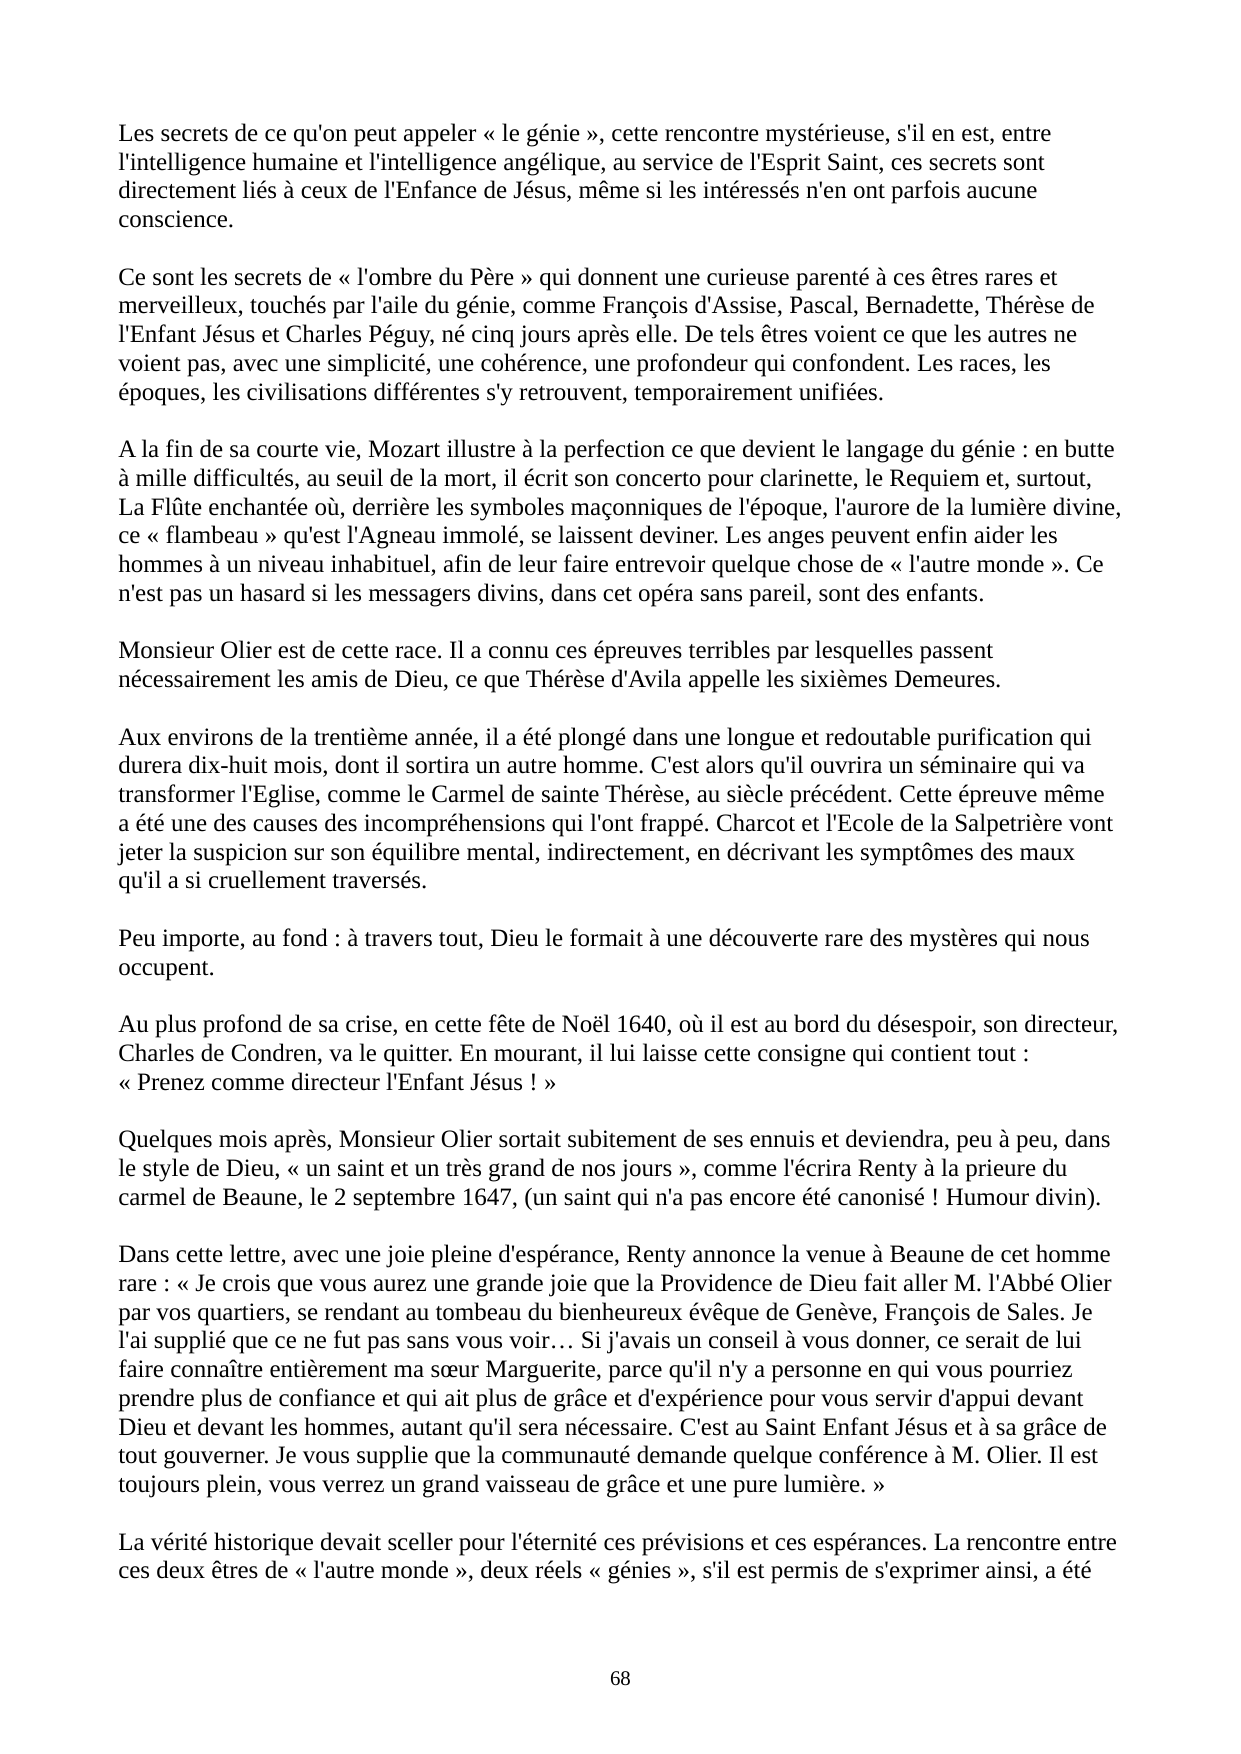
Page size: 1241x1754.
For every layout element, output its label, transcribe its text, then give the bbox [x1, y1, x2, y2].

text Quelques mois après, Monsieur Olier sortait subitement de ses ennuis et deviendra, peu à peu, dans le style de Dieu, « un saint et un très grand de nos jours », comme l'écrira Renty à la prieure du carmel de Beaune, le 2 septembre 1647, (un saint qui n'a pas encore été canonisé ! Humour divin). [118, 1124, 1122, 1211]
text Les secrets de ce qu'on peut appeler « le génie », cette rencontre mystérieuse, s'il en est, entre l'intelligence humaine et l'intelligence angélique, au service de l'Esprit Saint, ces secrets sont directement liés à ceux de l'Enfance de Jésus, même si les intéressés n'en ont parfois aucune conscience. [118, 118, 1122, 233]
text Peu importe, au fond : à travers tout, Dieu le formait à une découverte rare des mystères qui nous occupent. [118, 923, 1122, 981]
text Ce sont les secrets de « l'ombre du Père » qui donnent une curieuse parenté à ces êtres rares et merveilleux, touchés par l'aile du génie, comme François d'Assise, Pascal, Bernadette, Thérèse de l'Enfant Jésus et Charles Péguy, né cinq jours après elle. De tels êtres voient ce que les autres ne voient pas, avec une simplicité, une cohérence, une profondeur qui confondent. Les races, les époques, les civilisations différentes s'y retrouvent, temporairement unifiées. [118, 262, 1122, 406]
text La vérité historique devait sceller pour l'éternité ces prévisions et ces espérances. La rencontre entre ces deux êtres de « l'autre monde », deux réels « génies », s'il est permis de s'exprimer ainsi, a été [118, 1527, 1122, 1584]
text n'est pas un hasard si les messagers divins, dans cet opéra sans pareil, sont des enfants. [118, 578, 1122, 607]
text Aux environs de la trentième année, il a été plongé dans une longue et redoutable purification qui durera dix-huit mois, dont il sortira un autre homme. C'est alors qu'il ouvrira un séminaire qui va transformer l'Eglise, comme le Carmel de sainte Thérèse, au siècle précédent. Cette épreuve même a été une des causes des incompréhensions qui l'ont frappé. Charcot et l'Ecole de la Salpetrière vont jeter la suspicion sur son équilibre mental, indirectement, en décrivant les symptômes des maux qu'il a si cruellement traversés. [118, 722, 1122, 894]
text Dans cette lettre, avec une joie pleine d'espérance, Renty annonce la venue à Beaune de cet homme rare : « Je crois que vous aurez une grande joie que la Providence de Dieu fait aller M. l'Abbé Olier par vos quartiers, se rendant au tombeau du bienheureux évêque de Genève, François de Sales. Je l'ai supplié que ce ne fut pas sans vous voir… Si j'avais un conseil à vous donner, ce serait de lui faire connaître entièrement ma sœur Marguerite, parce qu'il n'y a personne en qui vous pourriez prendre plus de confiance et qui ait plus de grâce et d'expérience pour vous servir d'appui devant Dieu et devant les hommes, autant qu'il sera nécessaire. C'est au Saint Enfant Jésus et à sa grâce de tout gouverner. Je vous supplie que la communauté demande quelque conférence à M. Olier. Il est toujours plein, vous verrez un grand vaisseau de grâce et une pure lumière. » [118, 1239, 1122, 1498]
text Monsieur Olier est de cette race. Il a connu ces épreuves terribles par lesquelles passent nécessairement les amis de Dieu, ce que Thérèse d'Avila appelle les sixièmes Demeures. [118, 636, 1122, 693]
text Au plus profond de sa crise, en cette fête de Noël 1640, où il est au bord du désespoir, son directeur, Charles de Condren, va le quitter. En mourant, il lui laisse cette consigne qui contient tout : « Prenez comme directeur l'Enfant Jésus ! » [118, 1009, 1122, 1096]
text A la fin de sa courte vie, Mozart illustre à la perfection ce que devient le langage du génie : en butte à mille difficultés, au seuil de la mort, il écrit son concerto pour clarinette, le Requiem et, surtout, La Flûte enchantée où, derrière les symboles maçonniques de l'époque, l'aurore de la lumière divine, ce « flambeau » qu'est l'Agneau immolé, se laissent deviner. Les anges peuvent enfin aider les hommes à un niveau inhabituel, afin de leur faire entrevoir quelque chose de « l'autre monde ». Ce [118, 434, 1122, 578]
